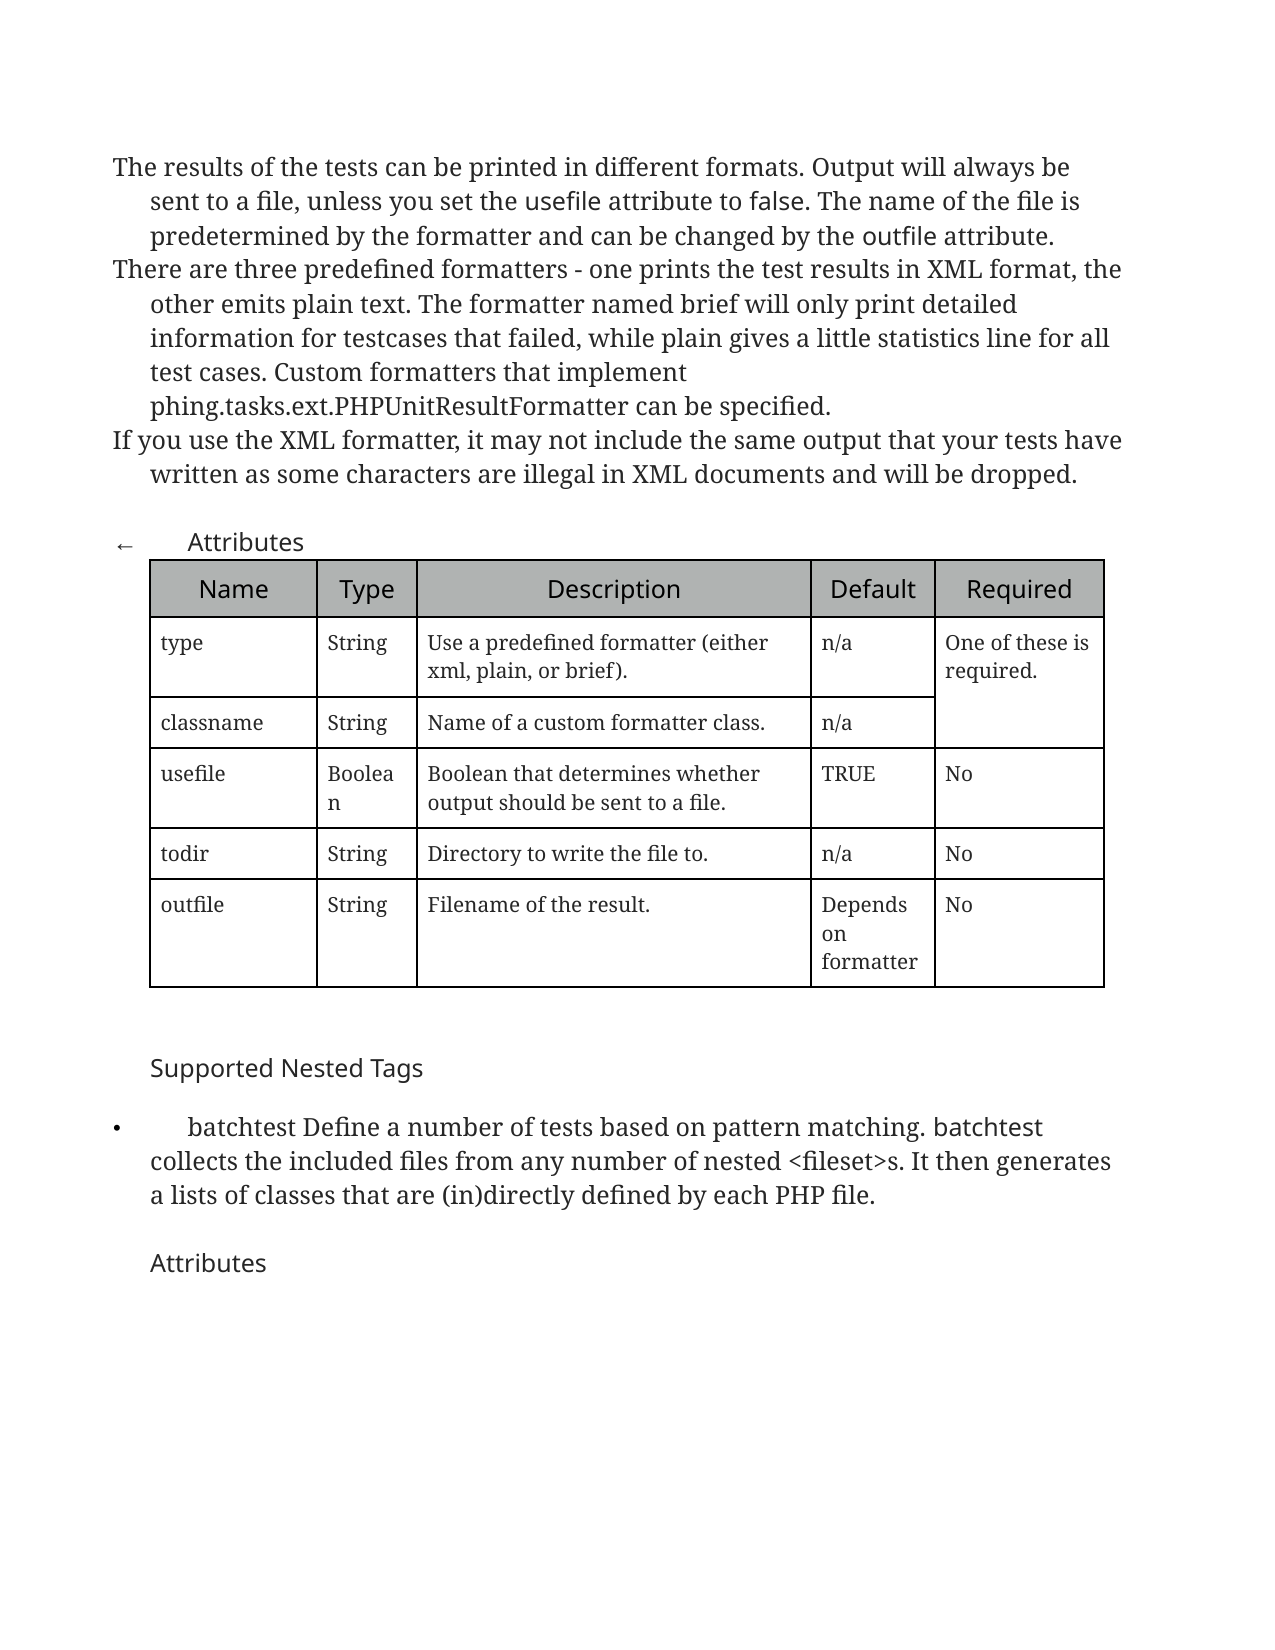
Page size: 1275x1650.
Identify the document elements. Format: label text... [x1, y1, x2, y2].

table_cell No [936, 749, 1103, 827]
list Attributes [112, 525, 1125, 559]
table_cell Boolean that determines whether output should be sent to a file. [418, 749, 810, 827]
table_cell String [318, 880, 416, 986]
text If you use the XML formatter, it may not include the same output that your tests have written as some characters are illegal in XML documents and will be dropped. [112, 422, 1125, 491]
table_cell Depends on formatter [812, 880, 934, 986]
table_cell Name of a custom formatter class. [418, 698, 810, 747]
table_header Type [318, 561, 416, 616]
table_header Default [812, 561, 934, 616]
text The results of the tests can be printed in different formats. Output will always be sent to a file, unless you set the usefile attribute to false. The name of the file is predetermined by the formatter and can be changed by the outfile attribute. [112, 150, 1125, 252]
table_header Description [418, 561, 810, 616]
table_cell No [936, 829, 1103, 878]
table_cell n/a [812, 829, 934, 878]
table_cell usefile [151, 749, 316, 827]
text There are three predefined formatters - one prints the test results in XML format, the other emits plain text. The formatter named brief will only print detailed information for testcases that failed, while plain gives a little statistics line for all test cases. Custom formatters that implement phing.tasks.ext.PHPUnitResultFormatter can be specified. [112, 252, 1125, 422]
table_cell outfile [151, 880, 316, 986]
text Attributes [150, 1246, 1125, 1280]
table_header Name [151, 561, 316, 616]
table_cell Boolean [318, 749, 416, 827]
table_cell Use a predefined formatter (either xml, plain, or brief). [418, 618, 810, 696]
table_cell type [151, 618, 316, 696]
table_cell TRUE [812, 749, 934, 827]
table_cell todir [151, 829, 316, 878]
table_cell Directory to write the file to. [418, 829, 810, 878]
table_cell String [318, 829, 416, 878]
list batchtest Define a number of tests based on pattern matching. batchtest collects the included files from any number of nested <fileset>s. It then generates a lists of classes that are (in)directly defined by each PHP file. [112, 1110, 1125, 1212]
table_cell One of these is required. [936, 618, 1103, 747]
table_cell String [318, 698, 416, 747]
table_cell String [318, 618, 416, 696]
table_cell n/a [812, 698, 934, 747]
table_cell Filename of the result. [418, 880, 810, 986]
table_cell n/a [812, 618, 934, 696]
table_cell No [936, 880, 1103, 986]
table_header Required [936, 561, 1103, 616]
text Supported Nested Tags [150, 1051, 1125, 1085]
table_cell classname [151, 698, 316, 747]
